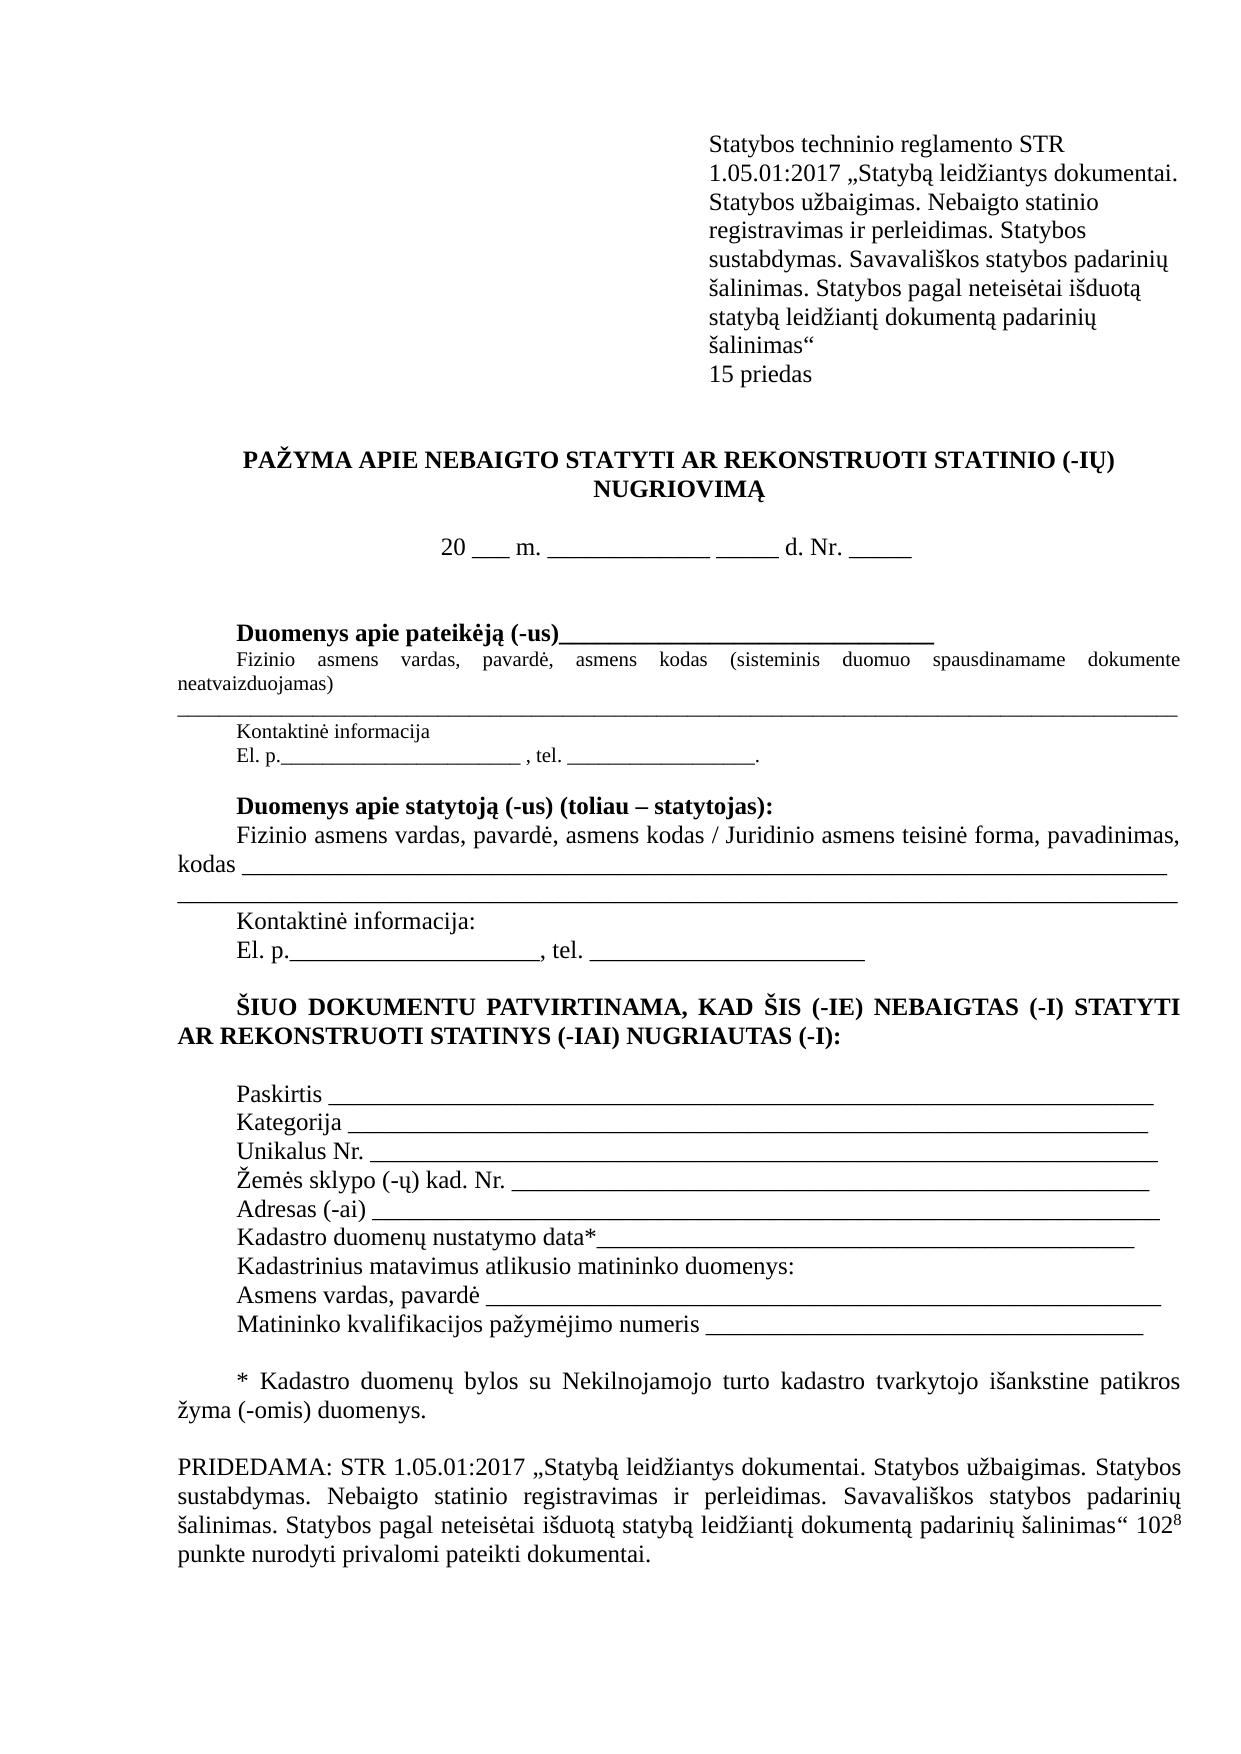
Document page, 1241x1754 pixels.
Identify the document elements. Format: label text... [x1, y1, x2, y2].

text 20 ___ m. _____________ _____ d. Nr. _____ [177, 532, 1181, 561]
text Statybos techninio reglamento STR [709, 129, 1181, 158]
text registravimas ir perleidimas. Statybos [709, 216, 1181, 244]
text Kontaktinė informacija: [177, 906, 1181, 935]
text ŠIUO DOKUMENTU patvirtinama, kad ŠIS (-IE) nEBAIGTAS (-I) STATYTI AR REKONSTRUOTI STATINYS (-IAI) nugriautAS (-I): [177, 992, 1181, 1050]
text statybą leidžiantį dokumentą padarinių [709, 302, 1181, 331]
text ________________________________________________________________________________________________ [177, 695, 1181, 719]
text Unikalus Nr. _______________________________________________________________ [177, 1136, 1181, 1165]
text El. p._______________________ , tel. __________________. [177, 743, 1181, 767]
text Kontaktinė informacija [177, 719, 1181, 743]
text * Kadastro duomenų bylos su Nekilnojamojo turto kadastro tvarkytojo išankstine patikros žyma (-omis) duomenys. [177, 1366, 1181, 1424]
text Statybos užbaigimas. Nebaigto statinio [709, 187, 1181, 216]
text Matininko kvalifikacijos pažymėjimo numeris ___________________________________ [177, 1309, 1181, 1337]
text šalinimas“ [709, 331, 1181, 359]
text Adresas (-ai) _______________________________________________________________ [177, 1194, 1181, 1222]
text PAŽYMA APIE NEBAIGTO STATYTI AR REKONSTRUOTI STATINIO (-IŲ) NUGRIOVIMĄ [177, 446, 1181, 503]
text Kategorija ________________________________________________________________ [177, 1107, 1181, 1136]
text Paskirtis __________________________________________________________________ [177, 1079, 1181, 1107]
text 15 priedas [709, 359, 1181, 388]
text Fizinio asmens vardas, pavardė, asmens kodas (sisteminis duomuo spausdinamame dokumente neatvaizduojamas) [177, 647, 1181, 695]
text Duomenys apie statytoją (-us) (toliau – statytojas): [177, 791, 1181, 820]
text Asmens vardas, pavardė ______________________________________________________ [236, 1280, 1181, 1309]
text El. p.____________________, tel. ______________________ [177, 935, 1181, 964]
text sustabdymas. Savavališkos statybos padarinių [709, 244, 1181, 273]
text Kadastro duomenų nustatymo data*___________________________________________ [177, 1222, 1181, 1251]
text Kadastrinius matavimus atlikusio matininko duomenys: [177, 1251, 1181, 1280]
text Duomenys apie pateikėją (-us)______________________________ [177, 618, 1181, 647]
text PRIDEDAMA: STR 1.05.01:2017 „Statybą leidžiantys dokumentai. Statybos užbaigimas. Statybos sustabdymas. Nebaigto statinio registravimas ir perleidimas. Savavališkos statybos padarinių šalinimas. Statybos pagal neteisėtai išduotą statybą leidžiantį dokumentą padarinių šalinimas“ 1028 punkte nurodyti privalomi pateikti dokumentai. [177, 1452, 1181, 1567]
text Žemės sklypo (-ų) kad. Nr. ___________________________________________________ [177, 1165, 1181, 1194]
text Fizinio asmens vardas, pavardė, asmens kodas / Juridinio asmens teisinė forma, pavadinimas, kodas __________________________________________________________________________ [177, 820, 1181, 877]
text ________________________________________________________________________________ [177, 877, 1181, 906]
text šalinimas. Statybos pagal neteisėtai išduotą [709, 273, 1181, 302]
text 1.05.01:2017 „Statybą leidžiantys dokumentai. [709, 158, 1181, 187]
